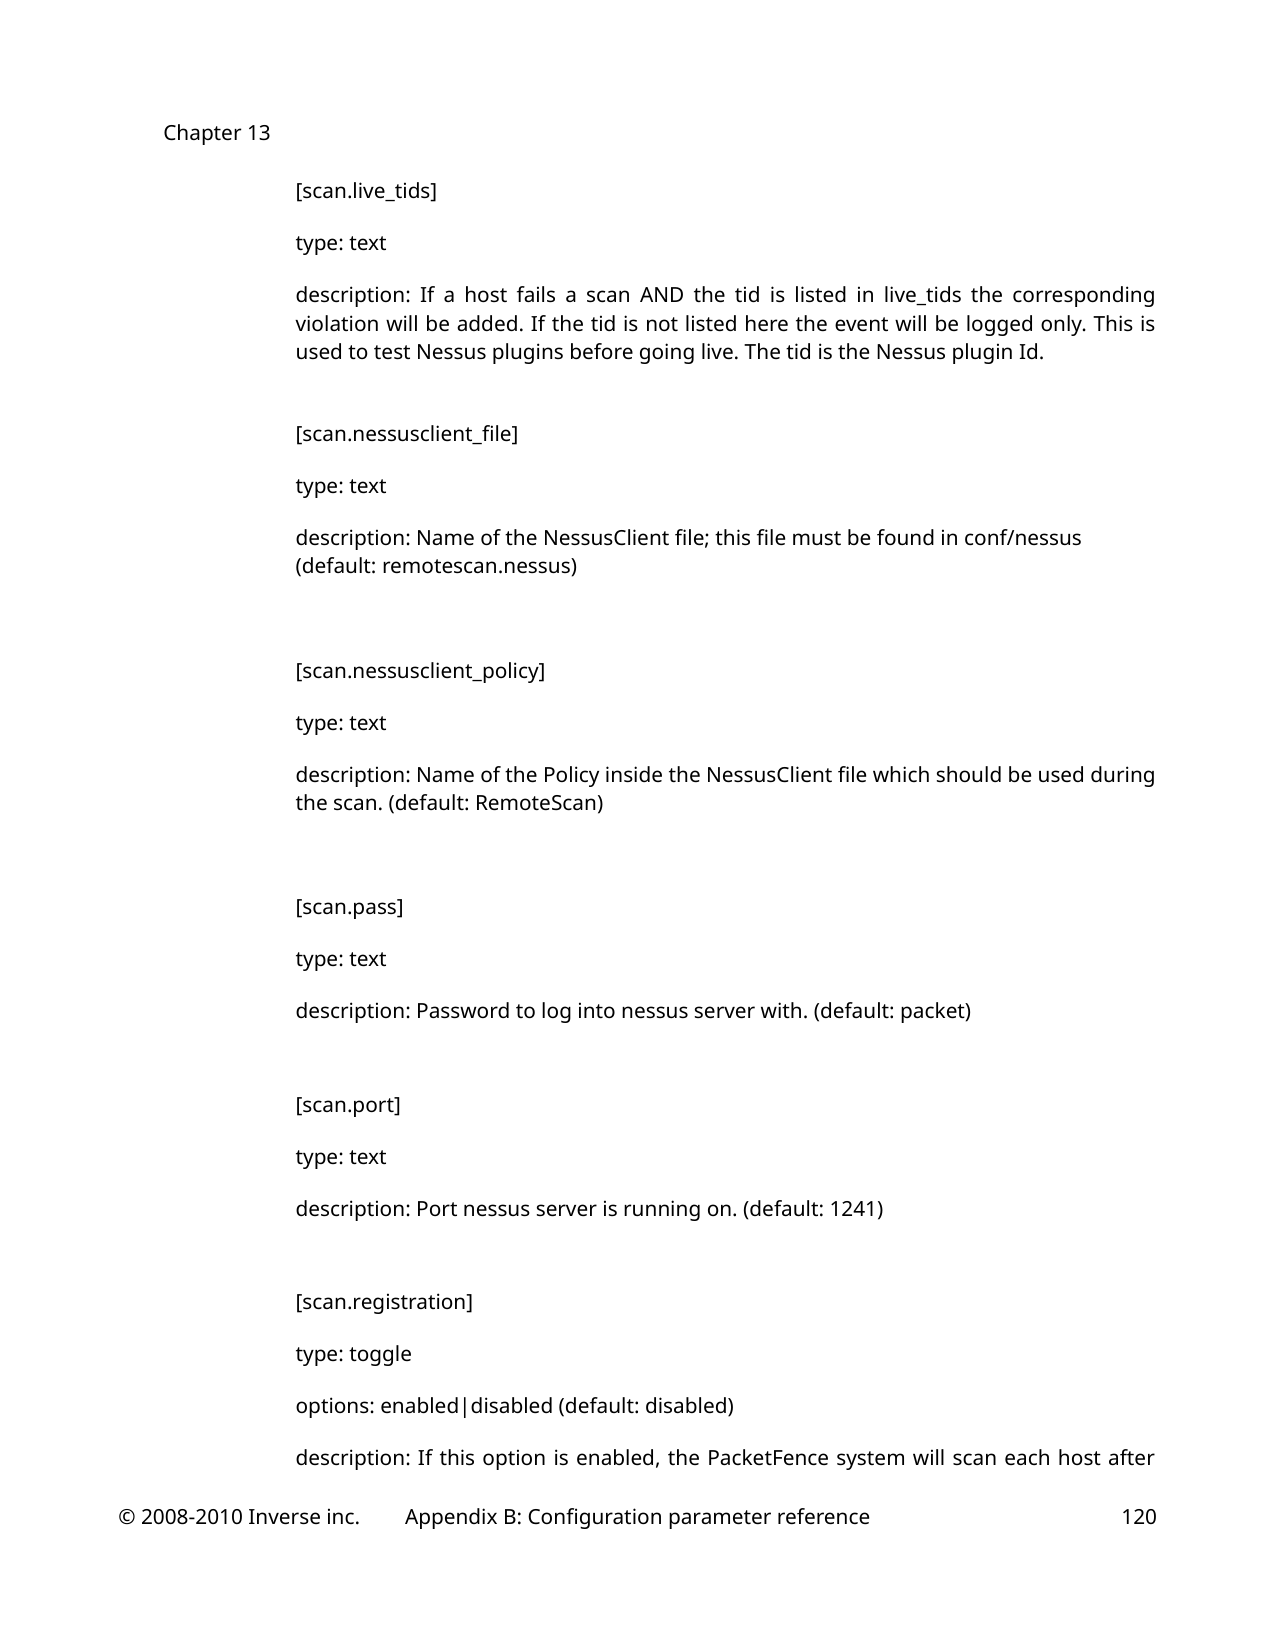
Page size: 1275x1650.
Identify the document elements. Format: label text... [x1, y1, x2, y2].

text type: text [295, 471, 1157, 499]
text type: text [295, 708, 1157, 736]
text description: If this option is enabled, the PacketFence system will scan each host after [295, 1443, 1157, 1472]
text description: Port nessus server is running on. (default: 1241) [295, 1194, 1157, 1222]
text [scan.port] [295, 1090, 1157, 1118]
text type: toggle [295, 1339, 1157, 1367]
text [scan.live_tids] [295, 176, 1157, 204]
text [scan.registration] [295, 1287, 1157, 1315]
text type: text [295, 1142, 1157, 1170]
text description: Name of the Policy inside the NessusClient file which should be used during the scan. (default: RemoteScan) [295, 760, 1157, 817]
text description: If a host fails a scan AND the tid is listed in live_tids the corresponding violation will be added. If the tid is not listed here the event will be logged only. This is used to test Nessus plugins before going live. The tid is the Nessus plugin Id. [295, 280, 1157, 366]
text type: text [295, 944, 1157, 973]
text options: enabled|disabled (default: disabled) [295, 1391, 1157, 1419]
text description: Name of the NessusClient file; this file must be found in conf/nessus (default: remotescan.nessus) [295, 523, 1157, 580]
text [scan.pass] [295, 892, 1157, 921]
text [scan.nessusclient_file] [295, 419, 1157, 447]
text description: Password to log into nessus server with. (default: packet) [295, 997, 1157, 1025]
text type: text [295, 228, 1157, 257]
text [scan.nessusclient_policy] [295, 656, 1157, 684]
